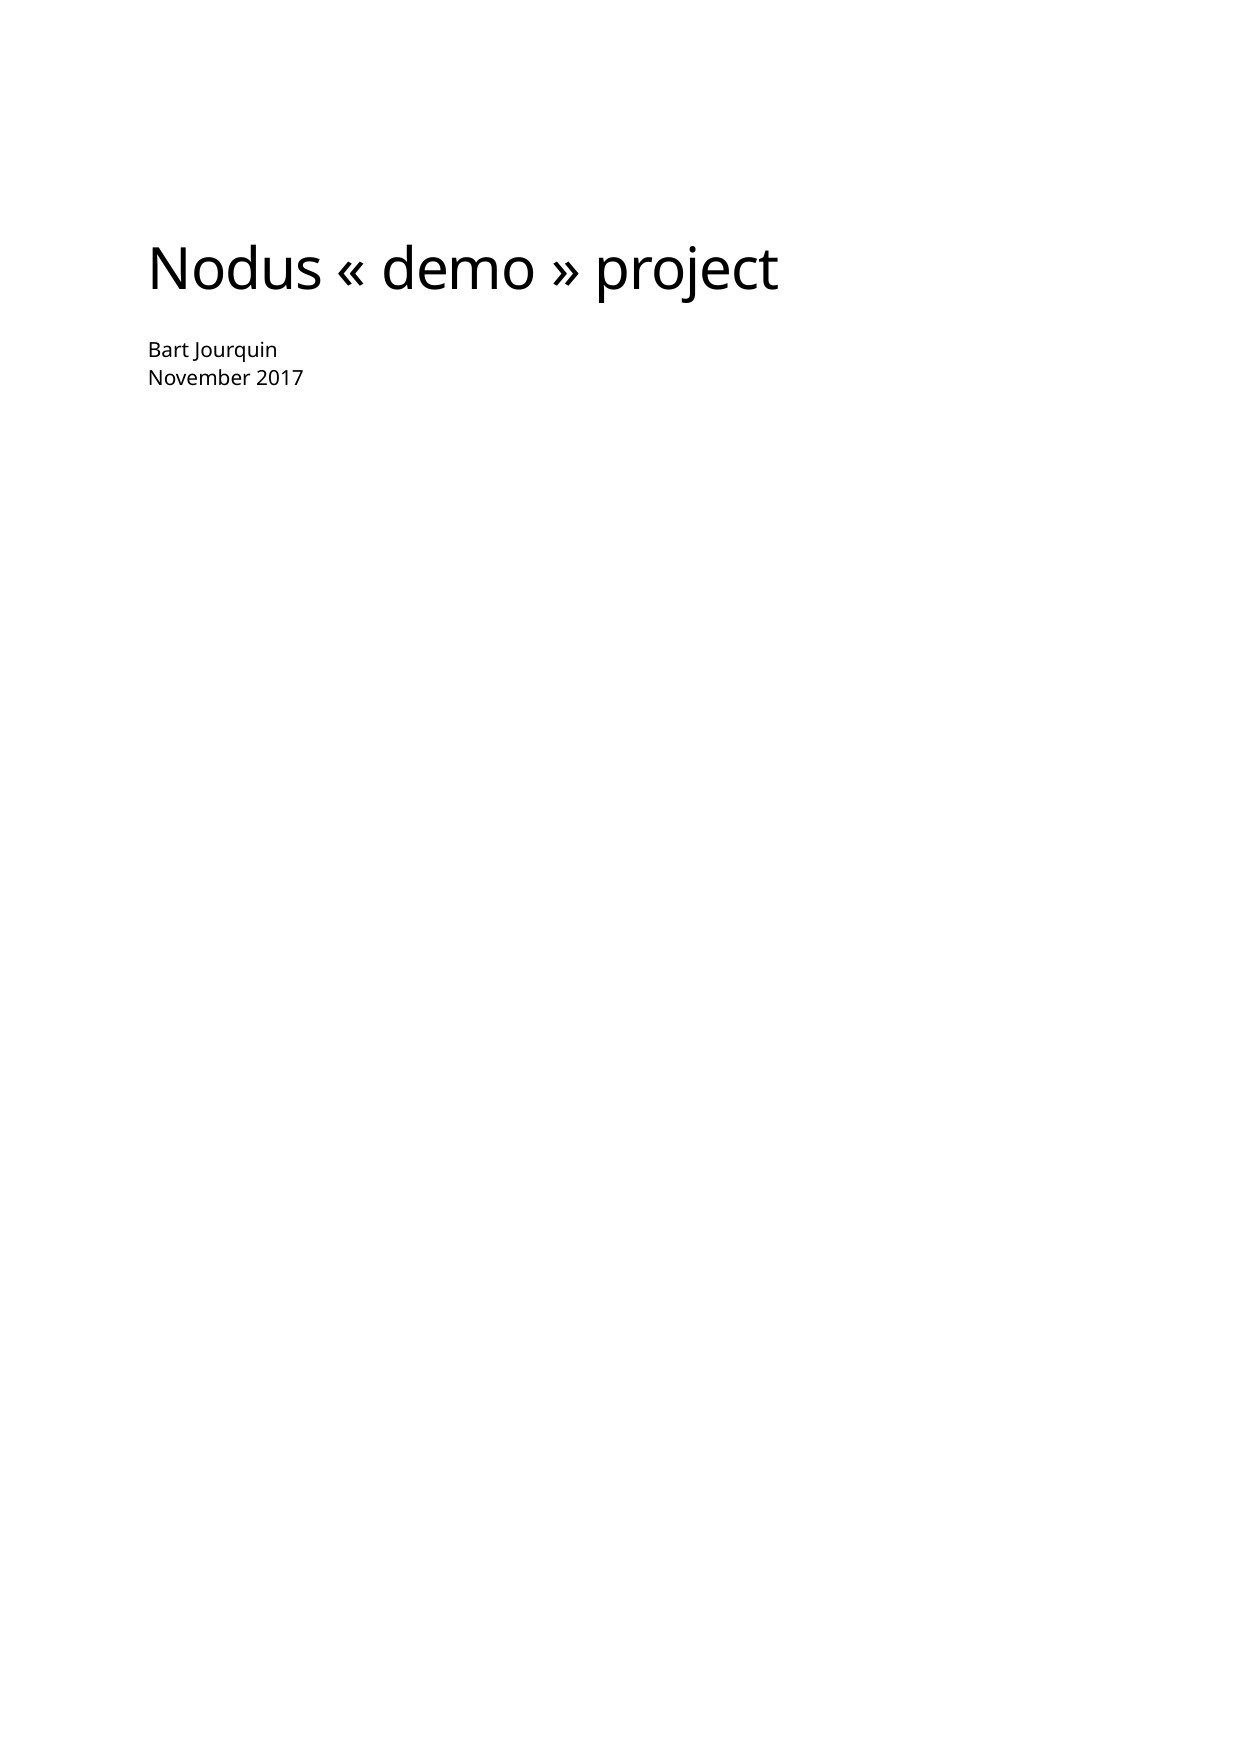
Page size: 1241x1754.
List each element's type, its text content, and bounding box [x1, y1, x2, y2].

text November 2017 [148, 363, 1093, 392]
text Bart Jourquin [148, 335, 1093, 363]
title Nodus « demo » project [148, 227, 1093, 307]
